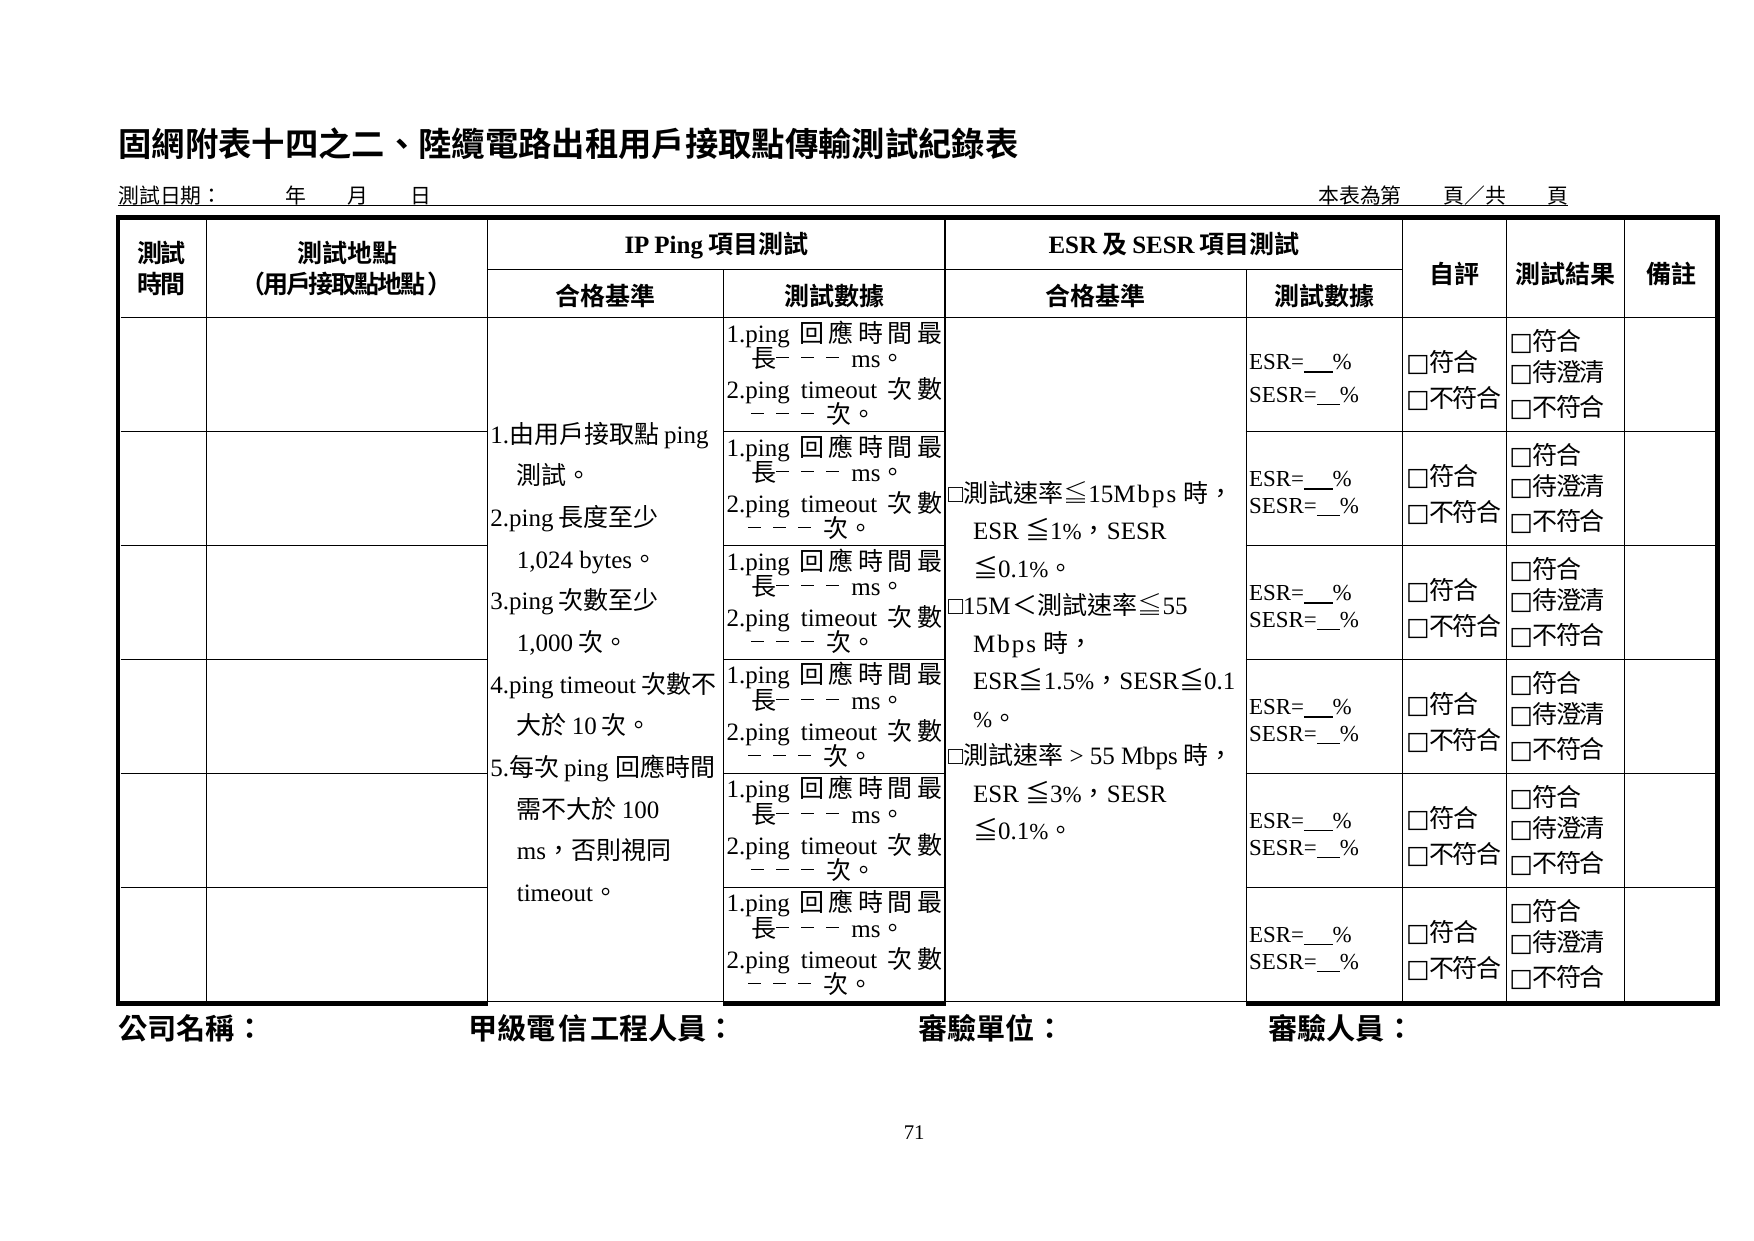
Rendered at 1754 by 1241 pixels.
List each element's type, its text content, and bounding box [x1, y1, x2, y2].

table_cell □符合 □待澄清 □不符合 [1507, 546, 1624, 659]
table_cell □符合 □不符合 [1403, 888, 1506, 1001]
table_cell 1.ping回應時間最長╴╴╴ms。 2.ping timeout次數╴╴╴次。 [724, 318, 944, 431]
table_header ESR及SESR項目測試 [946, 220, 1402, 269]
table_cell 1.由用戶接取點ping測試。 2.ping長度至少1,024 bytes。 3.ping次數至少1,000次。 4.ping timeout次數不大於10次。 5.每次ping 回應時間需不大於100 ms，否則視同timeout。 [488, 318, 723, 1001]
table_cell □符合 □待澄清 □不符合 [1507, 774, 1624, 887]
table_cell 1.ping回應時間最長╴╴╴ms。 2.ping timeout次數╴╴╴次。 [724, 432, 944, 545]
table_cell ESR= % SESR= % [1247, 432, 1402, 545]
table_cell ESR= % SESR= % [1247, 888, 1402, 1001]
table_cell □符合 □不符合 [1403, 432, 1506, 545]
table_cell 1.ping回應時間最長╴╴╴ms。 2.ping timeout次數╴╴╴次。 [724, 546, 944, 659]
table_header 測試結果 [1507, 220, 1624, 317]
table_cell [120, 318, 206, 431]
table_cell [207, 318, 487, 431]
table_cell 合格基準 [488, 270, 723, 317]
table_cell ESR= % SESR= % [1247, 774, 1402, 887]
table_cell 1.ping回應時間最長╴╴╴ms。 2.ping timeout次數╴╴╴次。 [724, 774, 944, 887]
table_cell □符合 □不符合 [1403, 546, 1506, 659]
table_cell 1.ping回應時間最長╴╴╴ms。 2.ping timeout次數╴╴╴次。 [724, 660, 944, 773]
table_cell □符合 □不符合 [1403, 774, 1506, 887]
table_cell [207, 546, 487, 659]
table_cell □符合 □待澄清 □不符合 [1507, 318, 1624, 431]
table_cell □符合 □不符合 [1403, 660, 1506, 773]
table_cell [1625, 660, 1715, 773]
table_cell [1625, 432, 1715, 545]
table_cell 測試數據 [724, 270, 944, 317]
table_cell ESR= % SESR= % [1247, 660, 1402, 773]
table_cell □測試速率≦15Mbps時， ESR ≦1%，SESR ≦0.1%。 □15M＜測試速率≦55 Mbps時， ESR≦1.5%，SESR≦0.1%。 □測試速率 > 55 Mbps時， ESR ≦3%，SESR ≦0.1%。 [946, 318, 1246, 1001]
table_cell [1625, 318, 1715, 431]
table_cell □符合 □待澄清 □不符合 [1507, 888, 1624, 1001]
table_cell [207, 660, 487, 773]
table_cell [120, 660, 206, 773]
table_header IP Ping項目測試 [488, 220, 944, 269]
table_cell [1625, 888, 1715, 1001]
text 公司名稱： 甲級電信工程人員： 審驗單位： 審驗人員： [118, 1006, 1710, 1047]
subtitle 固網附表十四之二、陸纜電路出租用戶接取點傳輸測試紀錄表 [118, 118, 1710, 166]
table_cell 合格基準 [946, 270, 1246, 317]
table_cell 1.ping回應時間最長╴╴╴ms。 2.ping timeout次數╴╴╴次。 [724, 888, 944, 1001]
table_cell [207, 432, 487, 545]
table_header 備註 [1625, 220, 1715, 317]
table_cell ESR= % SESR= % [1247, 546, 1402, 659]
table_header 測試地點 （用戶接取點地點 ） [207, 220, 487, 317]
table_cell [207, 888, 487, 1001]
table_cell [1625, 546, 1715, 659]
table_cell ESR= % SESR= % [1247, 318, 1402, 431]
table_cell [207, 774, 487, 887]
table_cell [120, 546, 206, 659]
table_header 測試 時間 [120, 220, 206, 317]
table_cell [120, 432, 206, 545]
table_cell 測試數據 [1247, 270, 1402, 317]
text 測試日期： 年 月 日 本表為第 頁／共 頁 [118, 179, 1690, 209]
table_cell [120, 888, 206, 1001]
table_cell □符合 □待澄清 □不符合 [1507, 660, 1624, 773]
table_cell [1625, 774, 1715, 887]
table_header 自評 [1403, 220, 1506, 317]
table_cell □符合 □不符合 [1403, 318, 1506, 431]
table_cell □符合 □待澄清 □不符合 [1507, 432, 1624, 545]
table_cell [120, 774, 206, 887]
